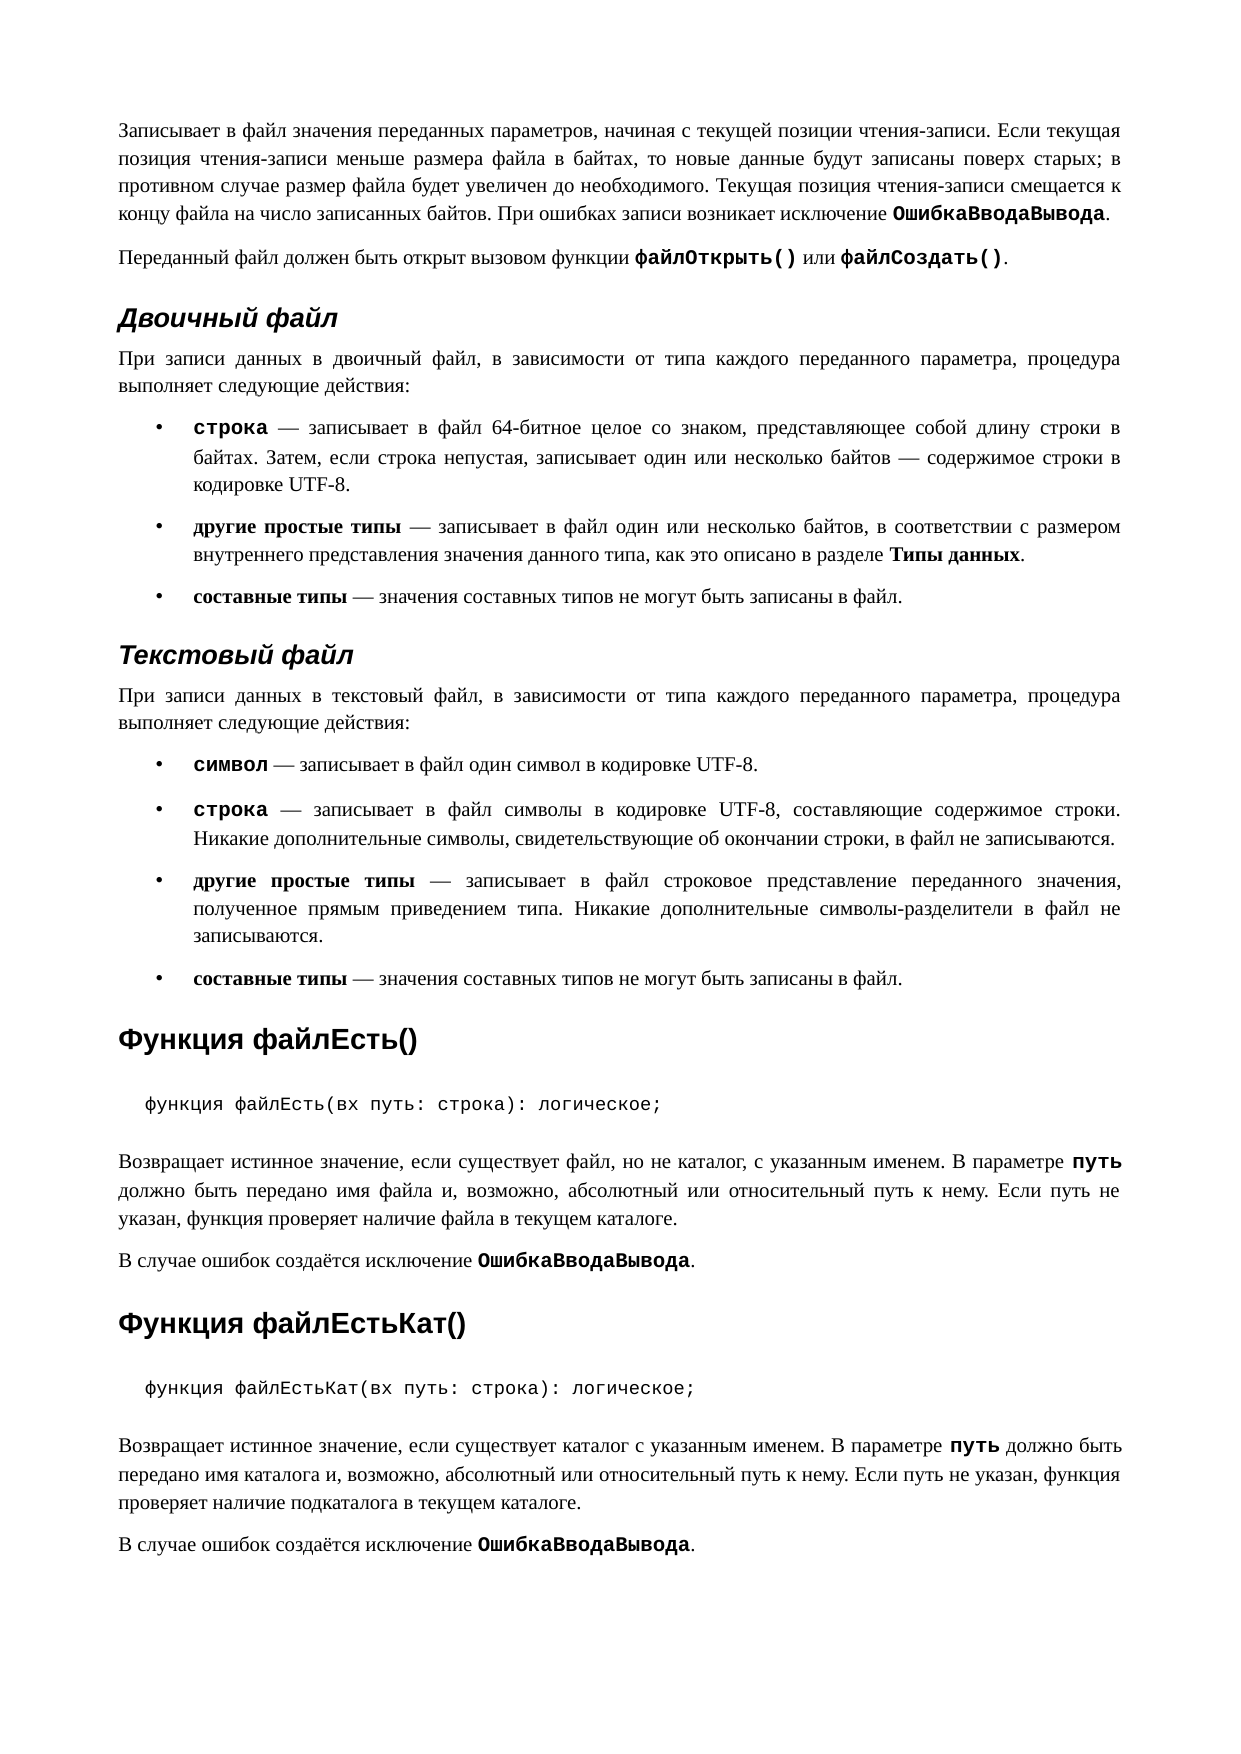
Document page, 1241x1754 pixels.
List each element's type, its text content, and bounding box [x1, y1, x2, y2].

list строка — записывает в файл 64-битное целое со знаком, представляющее собой длину строки в байтах. Затем, если строка непустая, записывает один или несколько байтов — содержимое строки в кодировке UTF-8. [156, 415, 1122, 496]
text В случае ошибок создаётся исключение ОшибкаВводаВывода. [118, 1248, 1122, 1273]
list другие простые типы — записывает в файл один или несколько байтов, в соответствии с размером внутреннего представления значения данного типа, как это описано в разделе Типы данных. [156, 514, 1122, 566]
text функция файлЕсть(вх путь: строка): логическое; [136, 1086, 1104, 1125]
subtitle Двоичный файл [118, 302, 1122, 333]
list строка — записывает в файл символы в кодировке UTF-8, составляющие содержимое строки. Никакие дополнительные символы, свидетельствующие об окончании строки, в файл не записываются. [156, 797, 1122, 850]
text Возвращает истинное значение, если существует каталог с указанным именем. В параметре путь должно быть передано имя каталога и, возможно, абсолютный или относительный путь к нему. Если путь не указан, функция проверяет наличие подкаталога в текущем каталоге. [118, 1433, 1122, 1514]
text В случае ошибок создаётся исключение ОшибкаВводаВывода. [118, 1532, 1122, 1558]
subtitle Функция файлЕсть() [118, 1022, 1122, 1056]
list другие простые типы — записывает в файл строковое представление переданного значения, полученное прямым приведением типа. Никакие дополнительные символы-разделители в файл не записываются. [156, 868, 1122, 947]
text Записывает в файл значения переданных параметров, начиная с текущей позиции чтения-записи. Если текущая позиция чтения-записи меньше размера файла в байтах, то новые данные будут записаны поверх старых; в противном случае размер файла будет увеличен до необходимого. Текущая позиция чтения-записи смещается к концу файла на число записанных байтов. При ошибках записи возникает исключение ОшибкаВводаВывода. [118, 118, 1122, 227]
list составные типы — значения составных типов не могут быть записаны в файл. [156, 584, 1122, 608]
list символ — записывает в файл один символ в кодировке UTF-8. [156, 752, 1122, 778]
list составные типы — значения составных типов не могут быть записаны в файл. [156, 965, 1122, 989]
text При записи данных в текстовый файл, в зависимости от типа каждого переданного параметра, процедура выполняет следующие действия: [118, 683, 1122, 734]
text При записи данных в двоичный файл, в зависимости от типа каждого переданного параметра, процедура выполняет следующие действия: [118, 346, 1122, 397]
text Возвращает истинное значение, если существует файл, но не каталог, с указанным именем. В параметре путь должно быть передано имя файла и, возможно, абсолютный или относительный путь к нему. Если путь не указан, функция проверяет наличие файла в текущем каталоге. [118, 1149, 1122, 1229]
text функция файлЕстьКат(вх путь: строка): логическое; [136, 1370, 1104, 1409]
subtitle Функция файлЕстьКат() [118, 1306, 1122, 1340]
text Переданный файл должен быть открыт вызовом функции файлОткрыть() или файлСоздать(). [118, 245, 1122, 271]
subtitle Текстовый файл [118, 639, 1122, 670]
